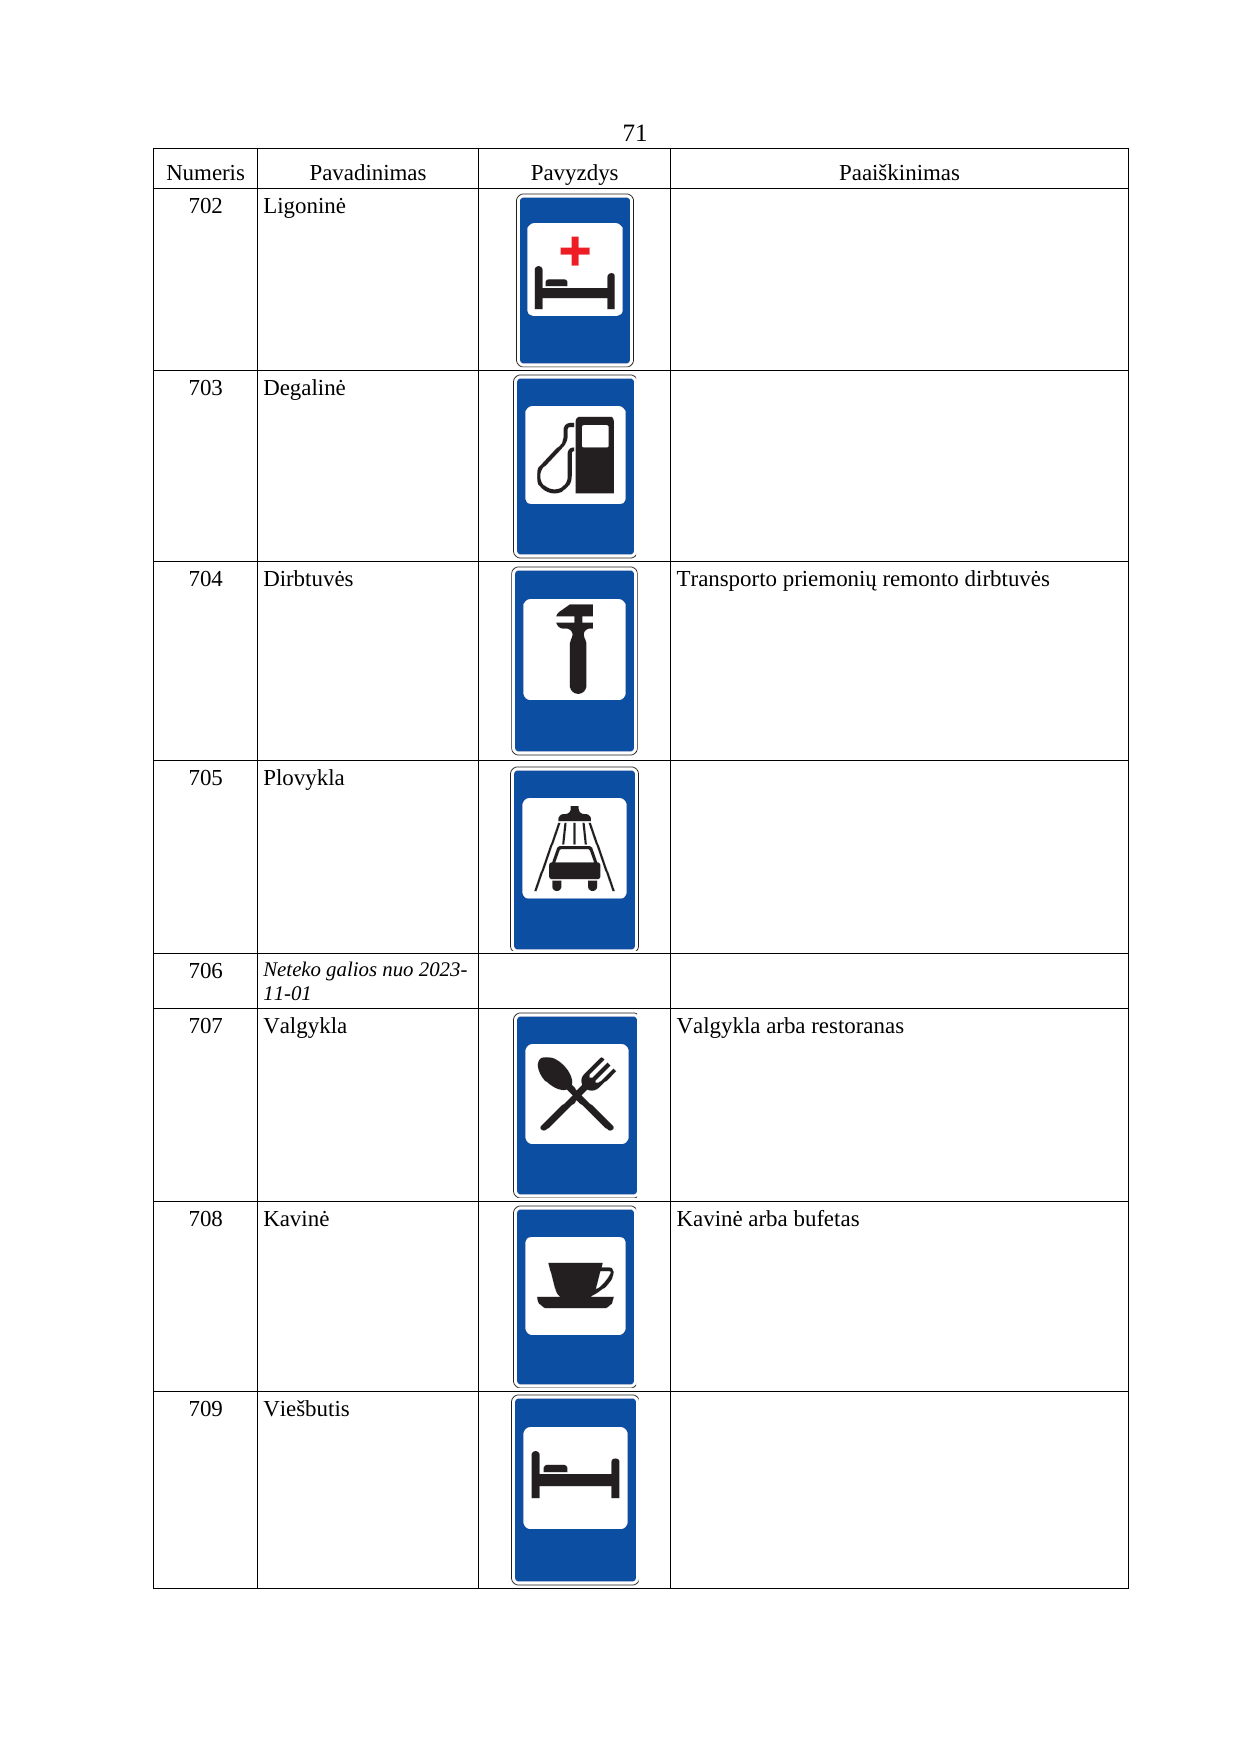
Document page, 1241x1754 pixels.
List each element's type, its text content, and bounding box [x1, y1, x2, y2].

table_cell Transporto priemonių remonto dirbtuvės [671, 562, 1128, 760]
table_cell 704 [154, 562, 257, 760]
table_cell [479, 761, 670, 953]
table_cell [671, 1392, 1128, 1588]
table_cell 707 [154, 1009, 257, 1201]
table_cell [671, 954, 1128, 1008]
table_cell Degalinė [258, 371, 478, 561]
table_cell [671, 189, 1128, 370]
table_header Numeris [154, 149, 257, 188]
table_cell 709 [154, 1392, 257, 1588]
table_cell Viešbutis [258, 1392, 478, 1588]
table_cell Valgykla [258, 1009, 478, 1201]
table_cell [479, 1009, 670, 1201]
table_cell 708 [154, 1202, 257, 1391]
table_cell Neteko galios nuo 2023-11-01 [258, 954, 478, 1008]
table_cell 705 [154, 761, 257, 953]
table_cell [479, 1202, 670, 1391]
table_cell [671, 761, 1128, 953]
table_header Paaiškinimas [671, 149, 1128, 188]
table_cell 703 [154, 371, 257, 561]
table_cell Ligoninė [258, 189, 478, 370]
table_cell [479, 954, 670, 1008]
table_cell Plovykla [258, 761, 478, 953]
table_cell Dirbtuvės [258, 562, 478, 760]
table_cell [479, 371, 670, 561]
table_cell 706 [154, 954, 257, 1008]
table_cell [671, 371, 1128, 561]
table_cell [479, 1392, 670, 1588]
table_cell Kavinė [258, 1202, 478, 1391]
table_cell [479, 562, 670, 760]
table_header Pavyzdys [479, 149, 670, 188]
table_cell 702 [154, 189, 257, 370]
table_cell Kavinė arba bufetas [671, 1202, 1128, 1391]
table_header Pavadinimas [258, 149, 478, 188]
table_cell [479, 189, 670, 370]
table_cell Valgykla arba restoranas [671, 1009, 1128, 1201]
